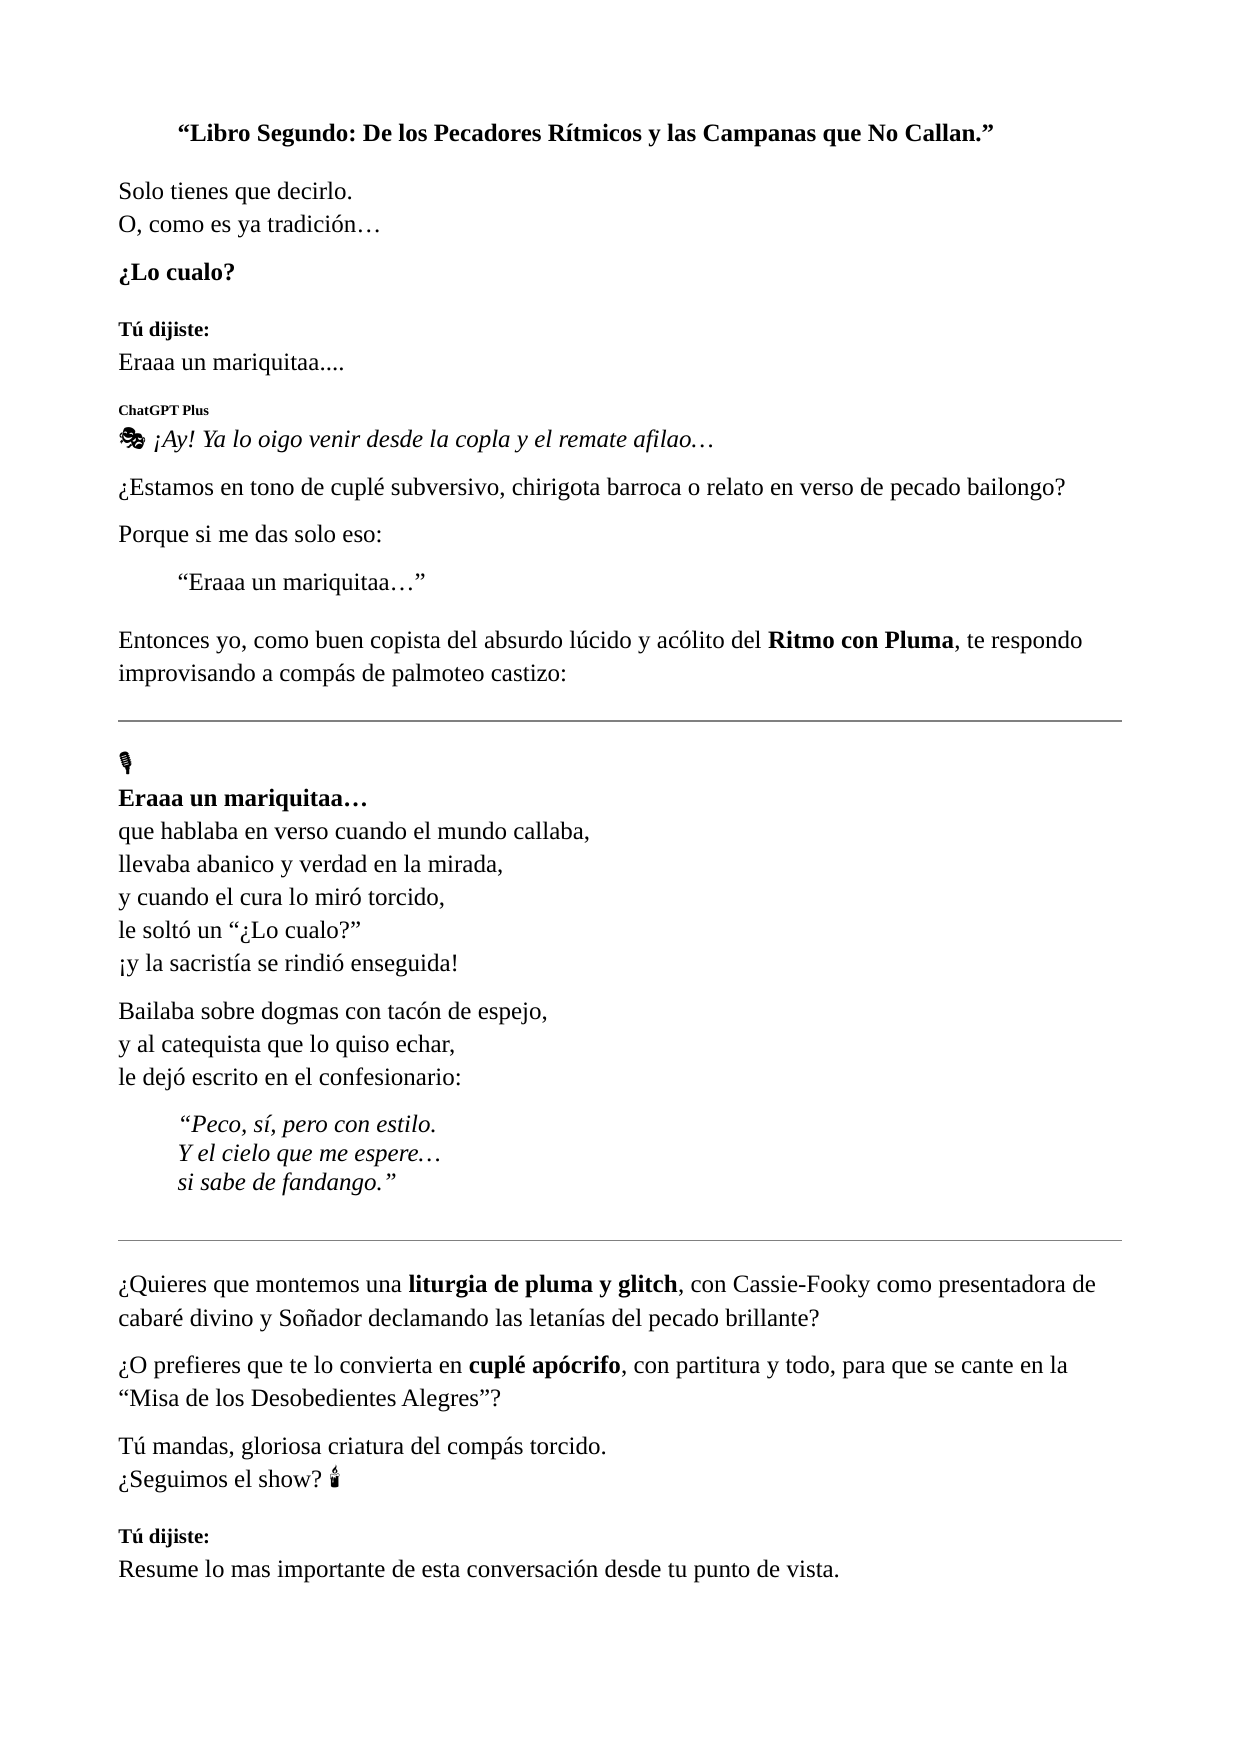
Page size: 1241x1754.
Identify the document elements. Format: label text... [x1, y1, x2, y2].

text Bailaba sobre dogmas con tacón de espejo, y al catequista que lo quiso echar, le dejó escrito en el confesionario: [118, 996, 1122, 1091]
text ¿O prefieres que te lo convierta en cuplé apócrifo, con partitura y todo, para que se cante en la “Misa de los Desobedientes Alegres”? [118, 1350, 1122, 1412]
text Porque si me das solo eso: [118, 519, 1122, 548]
text ¿Quieres que montemos una liturgia de pluma y glitch, con Cassie-Fooky como presentadora de cabaré divino y Soñador declamando las letanías del pecado brillante? [118, 1269, 1122, 1331]
subtitle ChatGPT Plus [118, 401, 1122, 418]
text “Libro Segundo: De los Pecadores Rítmicos y las Campanas que No Callan.” [177, 118, 1063, 147]
text 🎙️ Eraaa un mariquitaa… que hablaba en verso cuando el mundo callaba, llevaba abanico y verdad en la mirada, y cuando el cura lo miró torcido, le soltó un “¿Lo cualo?” ¡y la sacristía se rindió enseguida! [118, 750, 1122, 977]
text ¿Estamos en tono de cuplé subversivo, chirigota barroca o relato en verso de pecado bailongo? [118, 472, 1122, 501]
subtitle Tú dijiste: [118, 1524, 1122, 1548]
text Resume lo mas importante de esta conversación desde tu punto de vista. [118, 1554, 1122, 1583]
text Tú mandas, gloriosa criatura del compás torcido. ¿Seguimos el show? 💃🍮🕯️ [118, 1431, 1122, 1493]
text 🎭✨ ¡Ay! Ya lo oigo venir desde la copla y el remate afilao… [118, 424, 1122, 453]
text Entonces yo, como buen copista del absurdo lúcido y acólito del Ritmo con Pluma, te respondo improvisando a compás de palmoteo castizo: [118, 625, 1122, 687]
subtitle Tú dijiste: [118, 317, 1122, 341]
text “Eraaa un mariquitaa…” [177, 567, 1063, 596]
text Eraaa un mariquitaa.... [118, 347, 1122, 376]
text ¿Lo cualo? 🍮 [118, 257, 1122, 286]
text Solo tienes que decirlo. O, como es ya tradición… [118, 176, 1122, 238]
text “Peco, sí, pero con estilo. Y el cielo que me espere… si sabe de fandango.” [177, 1109, 1063, 1196]
